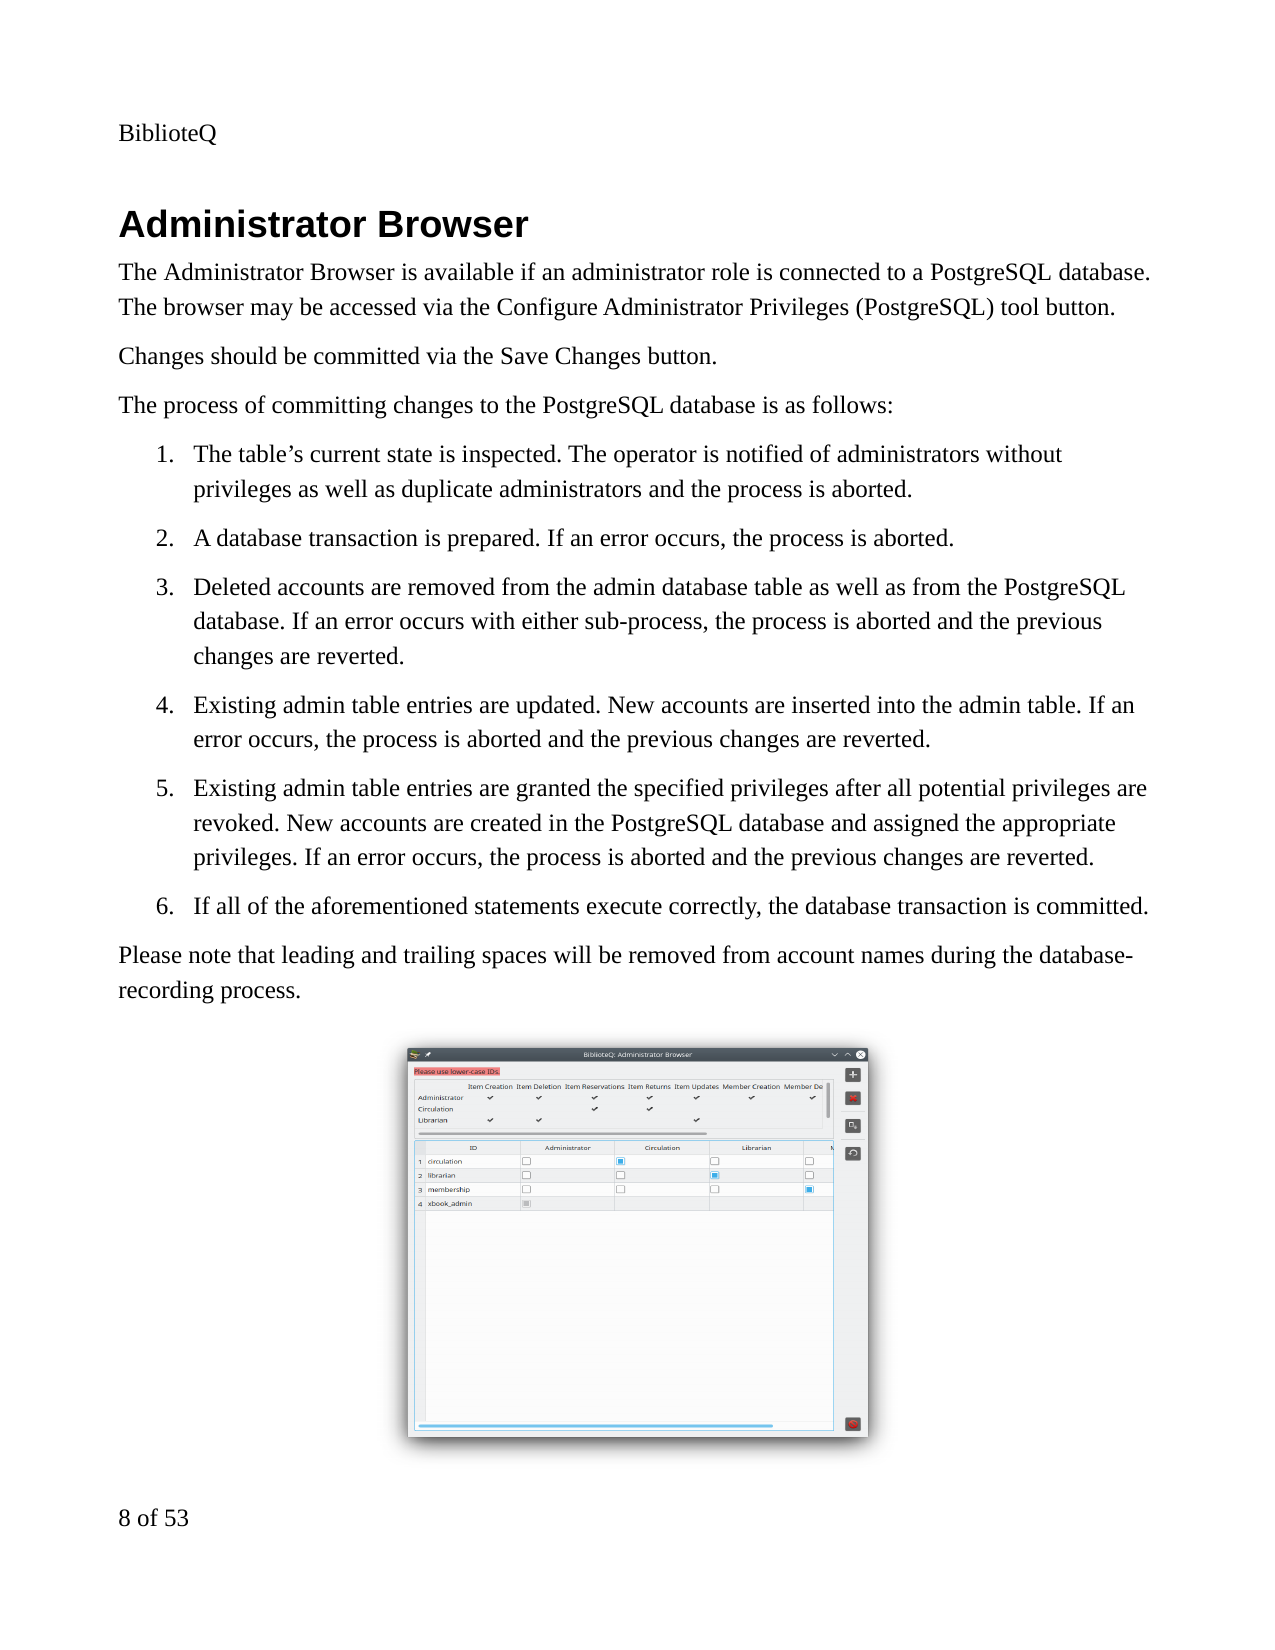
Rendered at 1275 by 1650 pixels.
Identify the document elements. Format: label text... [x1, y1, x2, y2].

text The Administrator Browser is available if an administrator role is connected to a PostgreSQL database. The browser may be accessed via the Configure Administrator Privileges (PostgreSQL) tool button. [118, 257, 1157, 321]
list Existing admin table entries are granted the specified privileges after all potential privileges are revoked. New accounts are created in the PostgreSQL database and assigned the appropriate privileges. If an error occurs, the process is aborted and the previous changes are reverted. [156, 773, 1157, 871]
text Changes should be committed via the Save Changes button. [118, 341, 1157, 370]
list A database transaction is prepared. If an error occurs, the process is aborted. [156, 523, 1157, 551]
subtitle Administrator Browser [118, 201, 1157, 245]
text The process of committing changes to the PostgreSQL database is as follows: [118, 390, 1157, 419]
list If all of the aforementioned statements execute correctly, the database transaction is committed. [156, 891, 1157, 920]
picture [372, 1023, 903, 1473]
list The table’s current state is inspected. The operator is notified of administrators without privileges as well as duplicate administrators and the process is aborted. [156, 439, 1157, 502]
list Existing admin table entries are updated. New accounts are inserted into the admin table. If an error occurs, the process is aborted and the previous changes are reverted. [156, 690, 1157, 753]
list Deleted accounts are removed from the admin database table as well as from the PostgreSQL database. If an error occurs with either sub-process, the process is aborted and the previous changes are reverted. [156, 572, 1157, 669]
text Please note that leading and trailing spaces will be removed from account names during the database-recording process. [118, 940, 1157, 1004]
